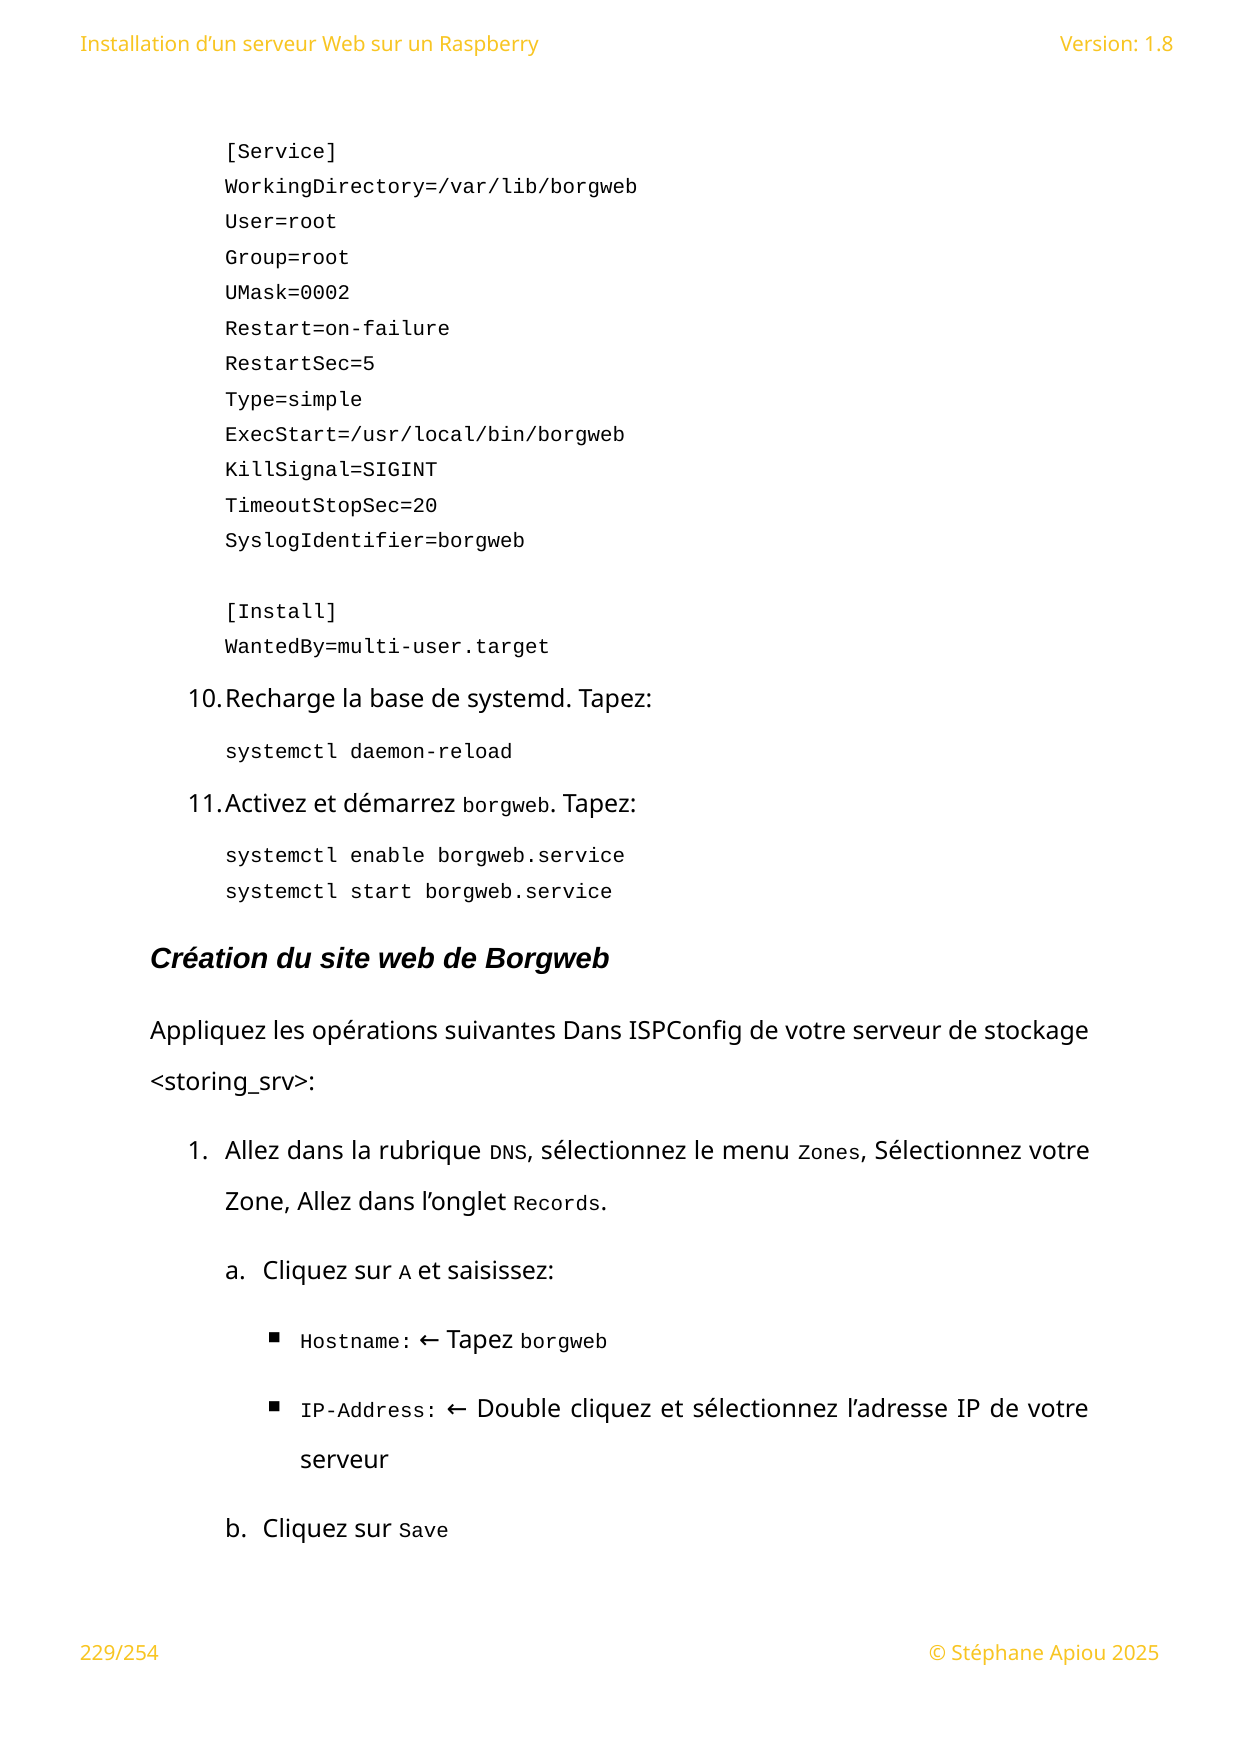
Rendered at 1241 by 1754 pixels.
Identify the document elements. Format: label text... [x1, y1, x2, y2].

list Hostname: ← Tapez borgweb [262, 1322, 1090, 1356]
list Restart=on-failure [187, 318, 1090, 341]
list Cliquez sur Save [225, 1511, 1090, 1545]
list ExecStart=/usr/local/bin/borgweb [187, 424, 1090, 448]
list Cliquez sur A et saisissez: [225, 1253, 1090, 1287]
list SyslogIdentifier=borgweb [187, 530, 1090, 554]
list [Service] [187, 141, 1090, 164]
list TimeoutStopSec=20 [187, 495, 1090, 518]
list systemctl daemon-reload [187, 741, 1090, 764]
list Type=simple [187, 389, 1090, 412]
list IP-Address: ← Double cliquez et sélectionnez l’adresse IP de votre serveur [262, 1391, 1090, 1476]
text Appliquez les opérations suivantes Dans ISPConfig de votre serveur de stockage <storing_srv>: [150, 1013, 1090, 1098]
list User=root [187, 212, 1090, 235]
list [Install] [187, 601, 1090, 625]
list Recharge la base de systemd. Tapez: [187, 681, 1090, 715]
list WantedBy=multi-user.target [187, 637, 1090, 660]
list Activez et démarrez borgweb. Tapez: [187, 785, 1090, 819]
list systemctl start borgweb.service [187, 881, 1090, 904]
list Allez dans la rubrique DNS, sélectionnez le menu Zones, Sélectionnez votre Zone, Allez dans l’onglet Records. [187, 1133, 1090, 1218]
list RestartSec=5 [187, 353, 1090, 377]
list KillSignal=SIGINT [187, 459, 1090, 483]
list WorkingDirectory=/var/lib/borgweb [187, 176, 1090, 200]
list systemctl enable borgweb.service [187, 845, 1090, 869]
list UMask=0002 [187, 282, 1090, 306]
subtitle Création du site web de Borgweb [150, 941, 1090, 975]
list Group=root [187, 247, 1090, 271]
